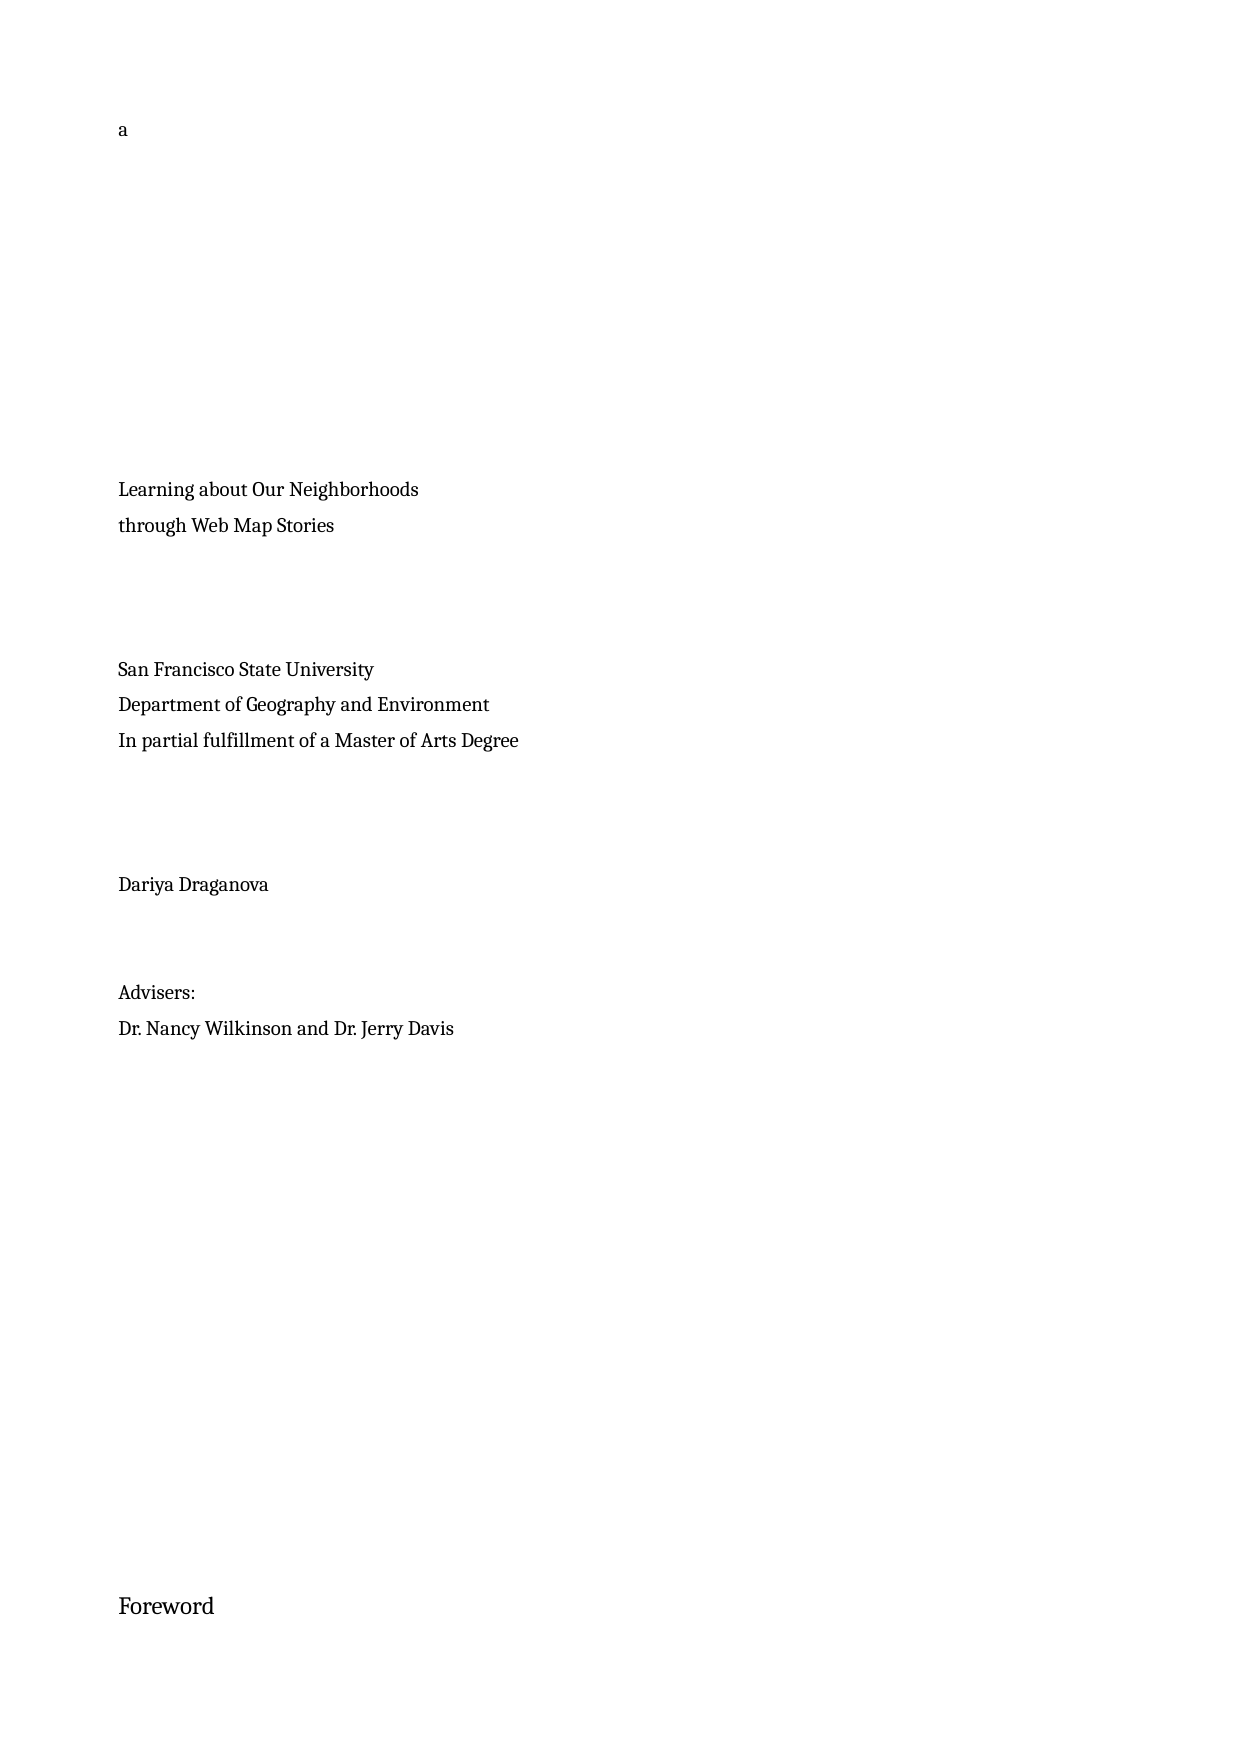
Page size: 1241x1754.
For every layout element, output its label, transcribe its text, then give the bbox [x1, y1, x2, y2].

text Foreword [118, 1592, 1122, 1620]
text San Francisco State University [118, 657, 1122, 681]
text Department of Geography and Environment [118, 693, 1122, 717]
text Dr. Nancy Wilkinson and Dr. Jerry Davis [118, 1017, 1122, 1041]
text a [118, 118, 1122, 142]
text Learning about Our Neighborhoods [118, 477, 1122, 501]
text In partial fulfillment of a Master of Arts Degree [118, 729, 1122, 753]
text through Web Map Stories [118, 513, 1122, 537]
text Dariya Draganova [118, 873, 1122, 897]
text Advisers: [118, 981, 1122, 1004]
